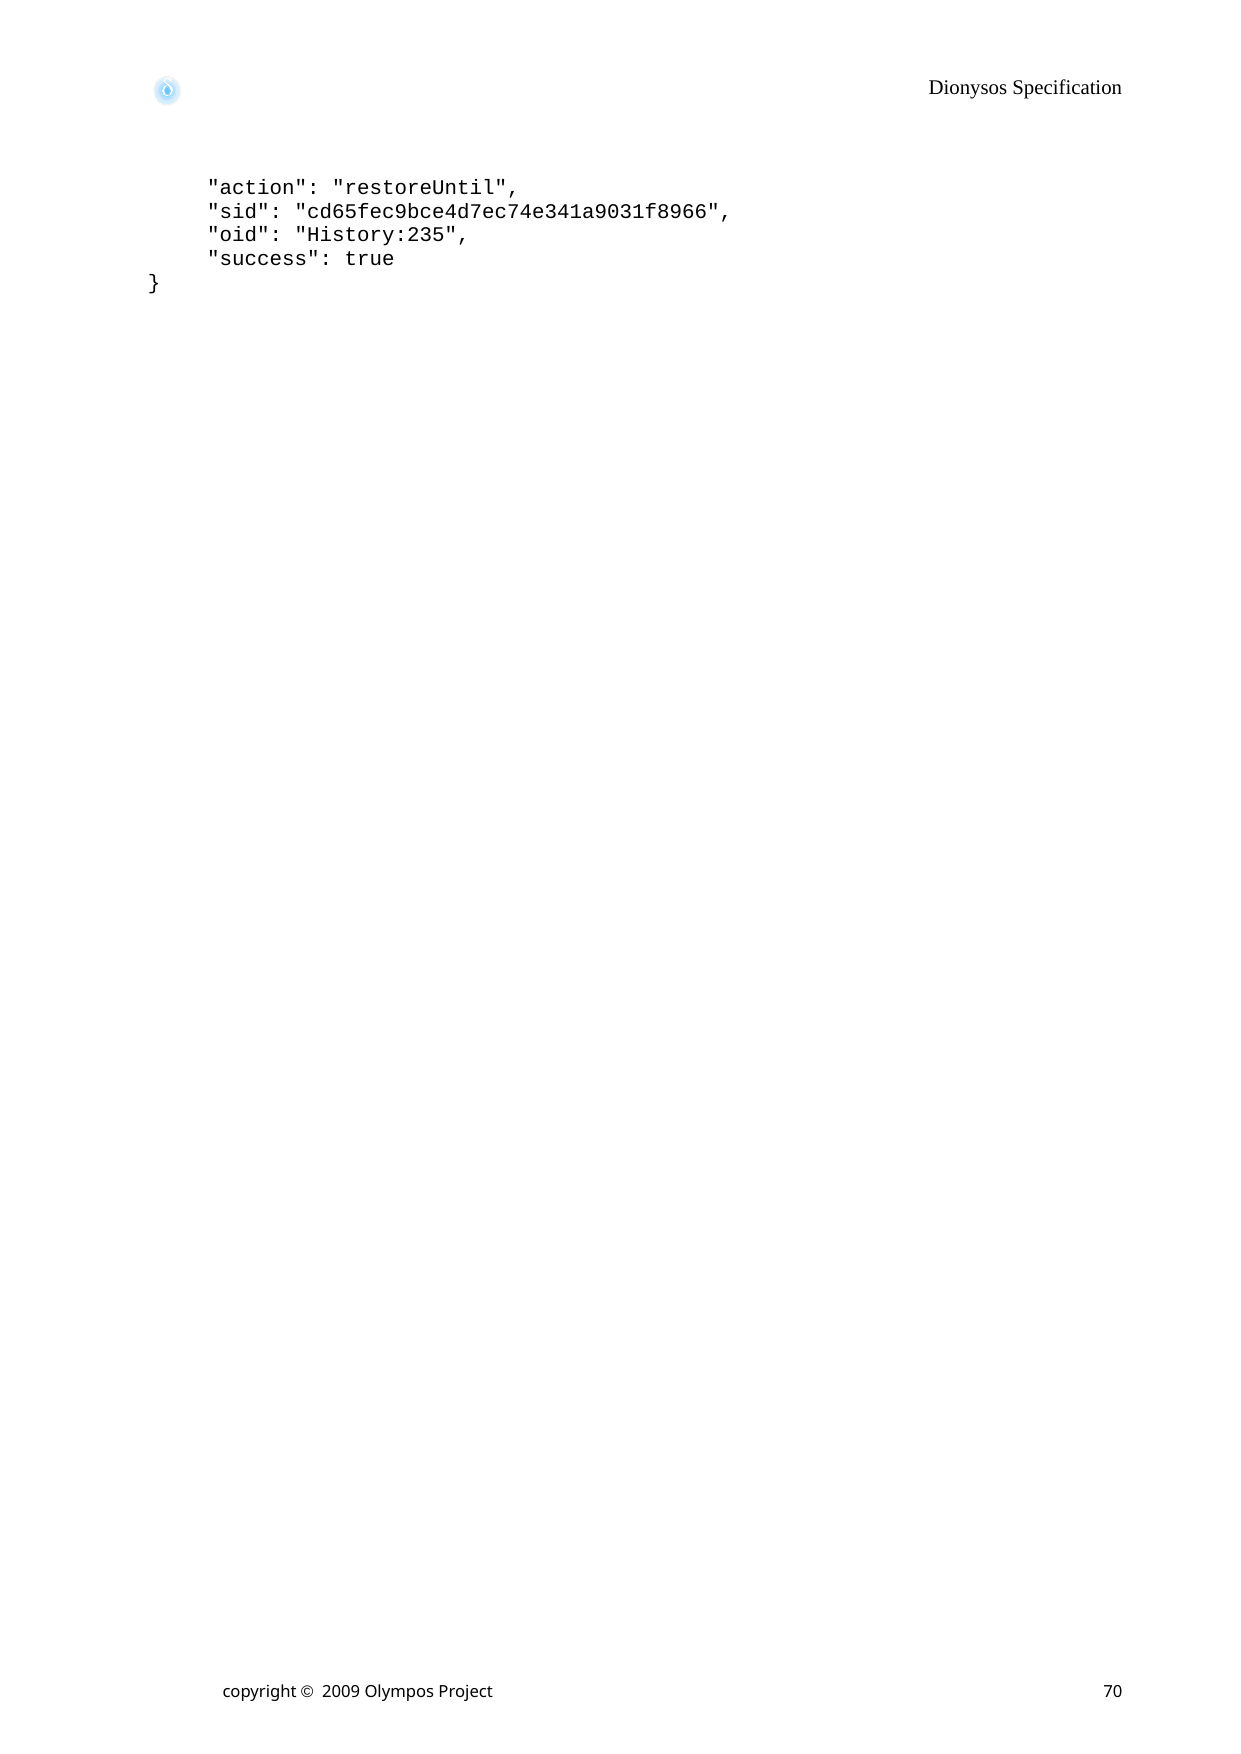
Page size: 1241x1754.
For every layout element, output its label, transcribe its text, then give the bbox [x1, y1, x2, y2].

text "success": true [148, 248, 1122, 272]
text } [148, 272, 1122, 295]
picture [152, 75, 184, 106]
text "action": "restoreUntil", [148, 177, 1122, 201]
text "oid": "History:235", [148, 224, 1122, 248]
text "sid": "cd65fec9bce4d7ec74e341a9031f8966", [148, 201, 1122, 224]
